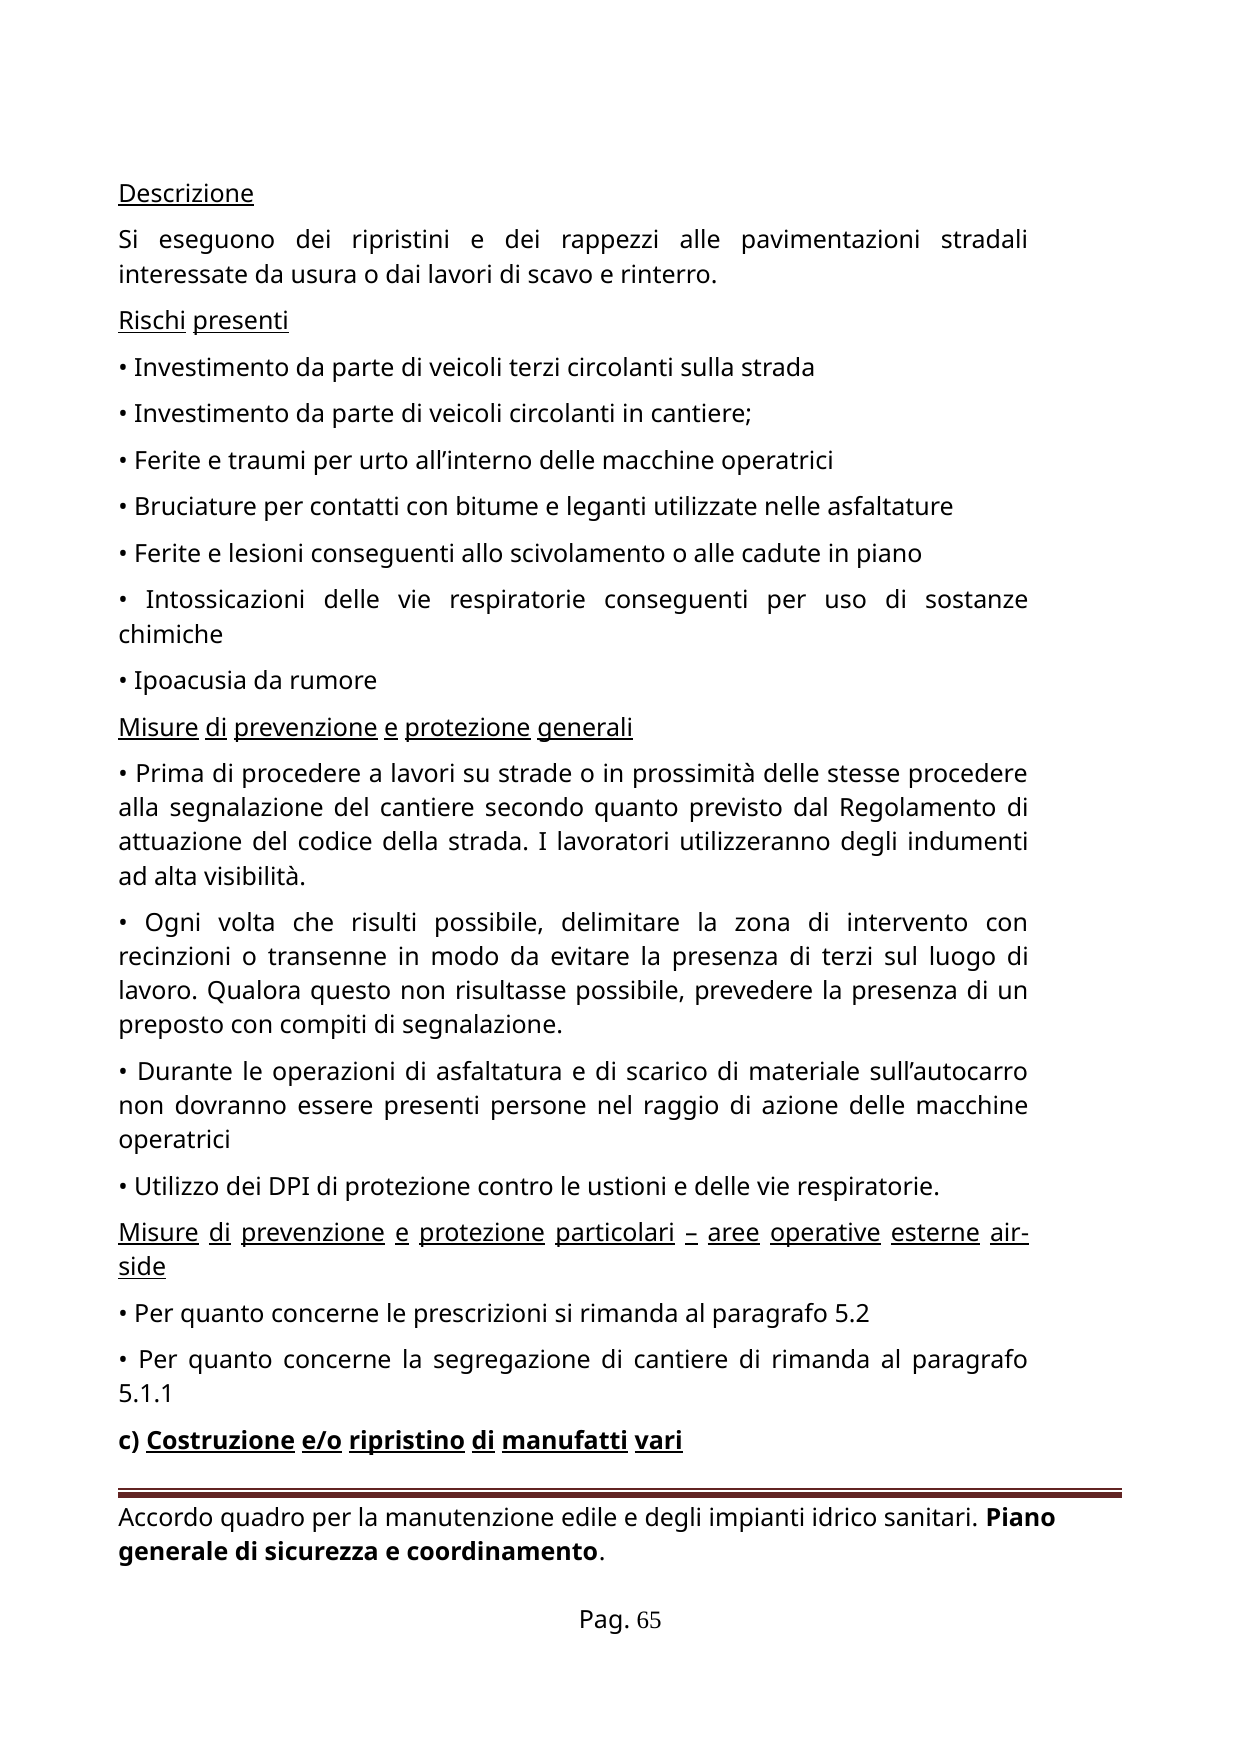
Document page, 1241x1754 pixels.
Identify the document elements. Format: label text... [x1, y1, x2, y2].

text • Ipoacusia da rumore [118, 663, 1029, 697]
text Rischi presenti [118, 303, 1029, 337]
text • Ogni volta che risulti possibile, delimitare la zona di intervento con recinzioni o transenne in modo da evitare la presenza di terzi sul luogo di lavoro. Qualora questo non risultasse possibile, prevedere la presenza di un preposto con compiti di segnalazione. [118, 905, 1029, 1041]
text c) Costruzione e/o ripristino di manufatti vari [118, 1422, 1029, 1457]
text • Ferite e lesioni conseguenti allo scivolamento o alle cadute in piano [118, 536, 1029, 570]
text • Intossicazioni delle vie respiratorie conseguenti per uso di sostanze chimiche [118, 582, 1029, 650]
text • Investimento da parte di veicoli terzi circolanti sulla strada [118, 349, 1029, 383]
text Misure di prevenzione e protezione particolari – aree operative esterne air‐side [118, 1215, 1029, 1283]
text • Investimento da parte di veicoli circolanti in cantiere; [118, 396, 1029, 430]
text • Utilizzo dei DPI di protezione contro le ustioni e delle vie respiratorie. [118, 1168, 1029, 1202]
text • Prima di procedere a lavori su strade o in prossimità delle stesse procedere alla segnalazione del cantiere secondo quanto previsto dal Regolamento di attuazione del codice della strada. I lavoratori utilizzeranno degli indumenti ad alta visibilità. [118, 756, 1029, 892]
text Si eseguono dei ripristini e dei rappezzi alle pavimentazioni stradali interessate da usura o dai lavori di scavo e rinterro. [118, 222, 1029, 290]
text • Bruciature per contatti con bitume e leganti utilizzate nelle asfaltature [118, 489, 1029, 523]
text • Per quanto concerne la segregazione di cantiere di rimanda al paragrafo 5.1.1 [118, 1342, 1029, 1410]
text Misure di prevenzione e protezione generali [118, 709, 1029, 743]
text • Durante le operazioni di asfaltatura e di scarico di materiale sull’autocarro non dovranno essere presenti persone nel raggio di azione delle macchine operatrici [118, 1053, 1029, 1156]
text • Ferite e traumi per urto all’interno delle macchine operatrici [118, 442, 1029, 477]
text • Per quanto concerne le prescrizioni si rimanda al paragrafo 5.2 [118, 1295, 1029, 1329]
text Descrizione [118, 176, 1029, 210]
